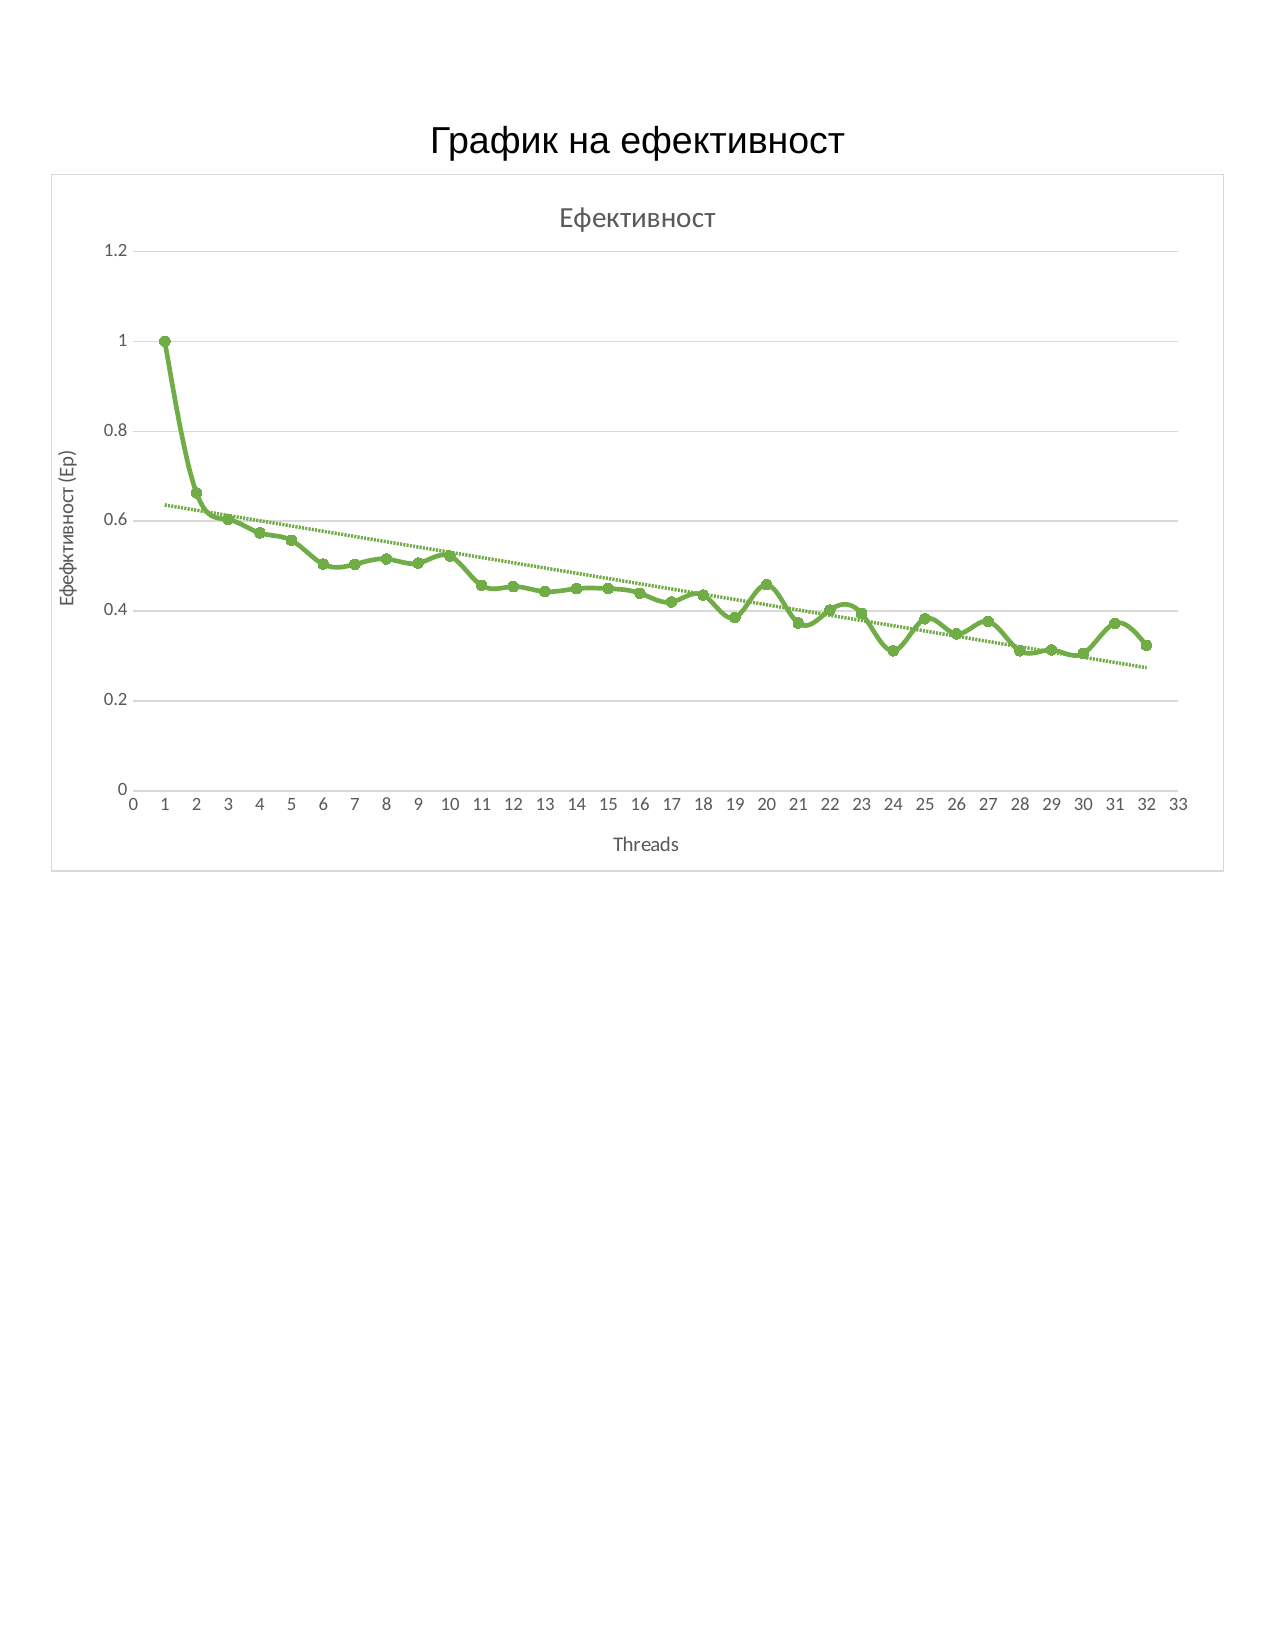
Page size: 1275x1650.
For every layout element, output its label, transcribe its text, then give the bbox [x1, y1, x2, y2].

subtitle График на ефективност [118, 118, 1157, 161]
